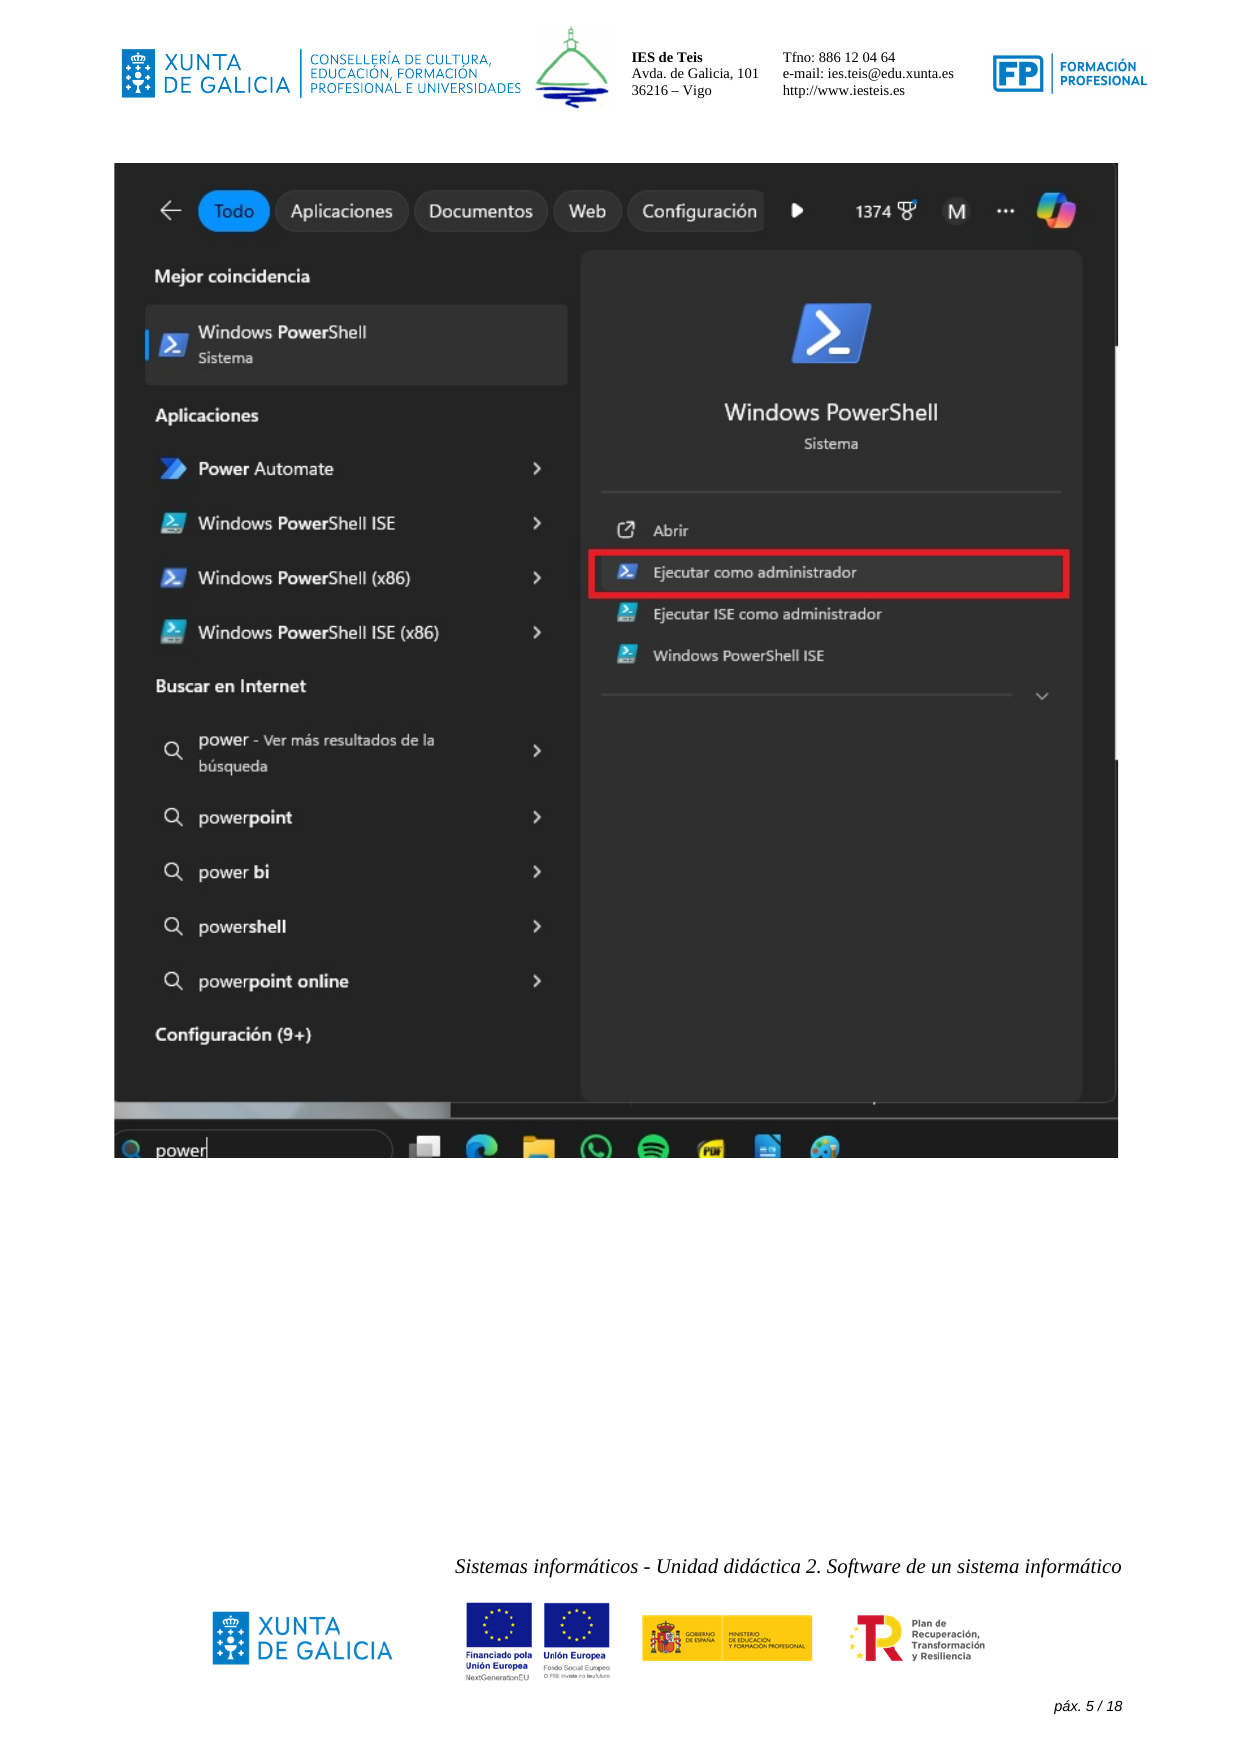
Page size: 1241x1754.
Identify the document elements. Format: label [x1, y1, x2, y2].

picture [121, 49, 521, 98]
picture [989, 50, 1153, 97]
picture [212, 1592, 1020, 1688]
picture [114, 163, 1119, 1158]
picture [534, 25, 611, 110]
